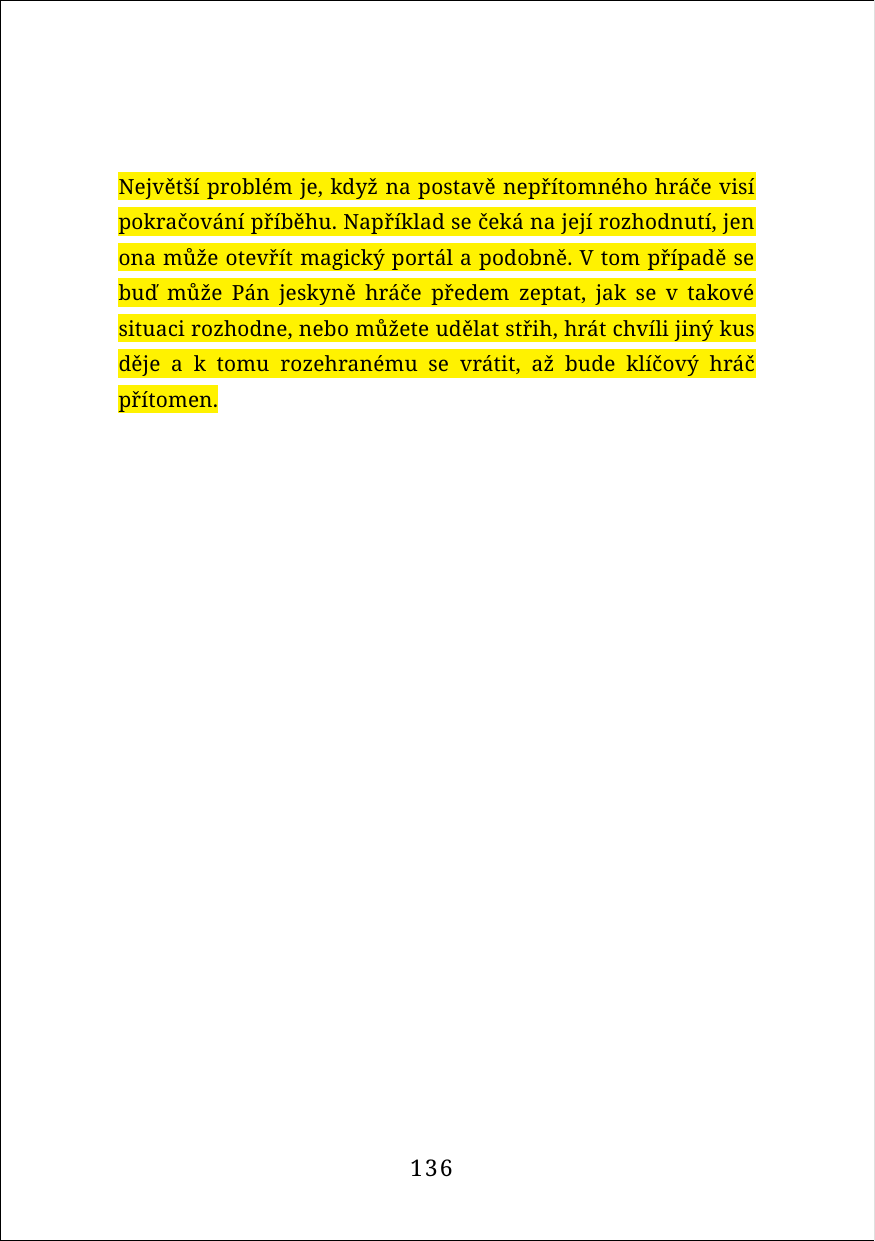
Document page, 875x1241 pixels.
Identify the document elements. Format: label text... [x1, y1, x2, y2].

text Největší problém je, když na postavě nepřítomného hráče visí pokračování příběhu. Například se čeká na její rozhodnutí, jen ona může otevřít magický portál a podobně. V tom případě se buď může Pán jeskyně hráče předem zeptat, jak se v takové situaci rozhodne, nebo můžete udělat střih, hrát chvíli jiný kus děje a k tomu rozehranému se vrátit, až bude klíčový hráč přítomen. [118, 172, 756, 413]
